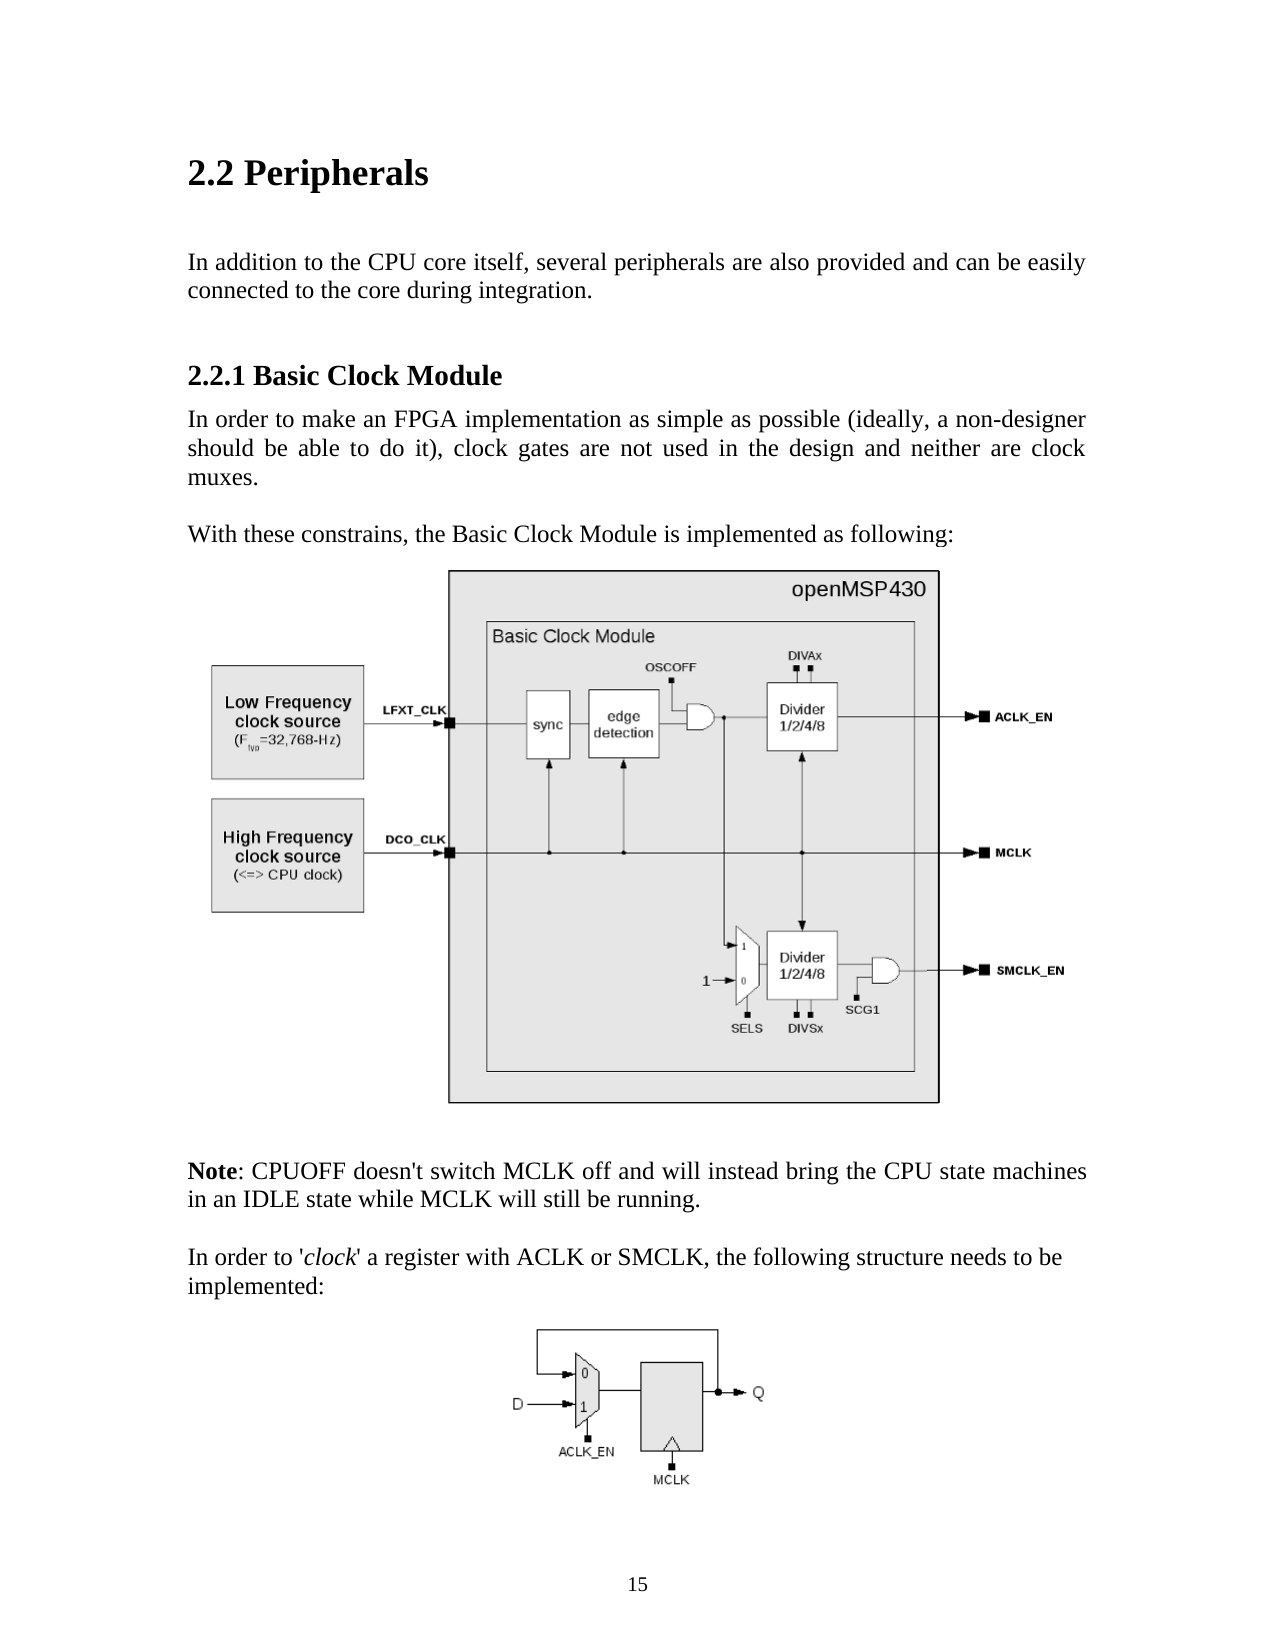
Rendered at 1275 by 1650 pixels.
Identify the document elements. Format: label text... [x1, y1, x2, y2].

text In addition to the CPU core itself, several peripherals are also provided and can be easily connected to the core during integration. [187, 247, 1088, 304]
text In order to make an FPGA implementation as simple as possible (ideally, a non-designer should be able to do it), clock gates are not used in the design and neither are clock muxes. [187, 404, 1088, 490]
picture [187, 547, 1088, 1127]
text 2.2.1 Basic Clock Module [187, 358, 1088, 392]
text Note: CPUOFF doesn't switch MCLK off and will instead bring the CPU state machines in an IDLE state while MCLK will still be running. [187, 1156, 1088, 1213]
text 2.2 Peripherals [187, 150, 1088, 193]
text With these constrains, the Basic Clock Module is implemented as following: [187, 519, 1088, 547]
text implemented: [187, 1271, 1088, 1299]
text In order to 'clock' a register with ACLK or SMCLK, the following structure needs to be [187, 1242, 1088, 1271]
picture [475, 1299, 800, 1510]
